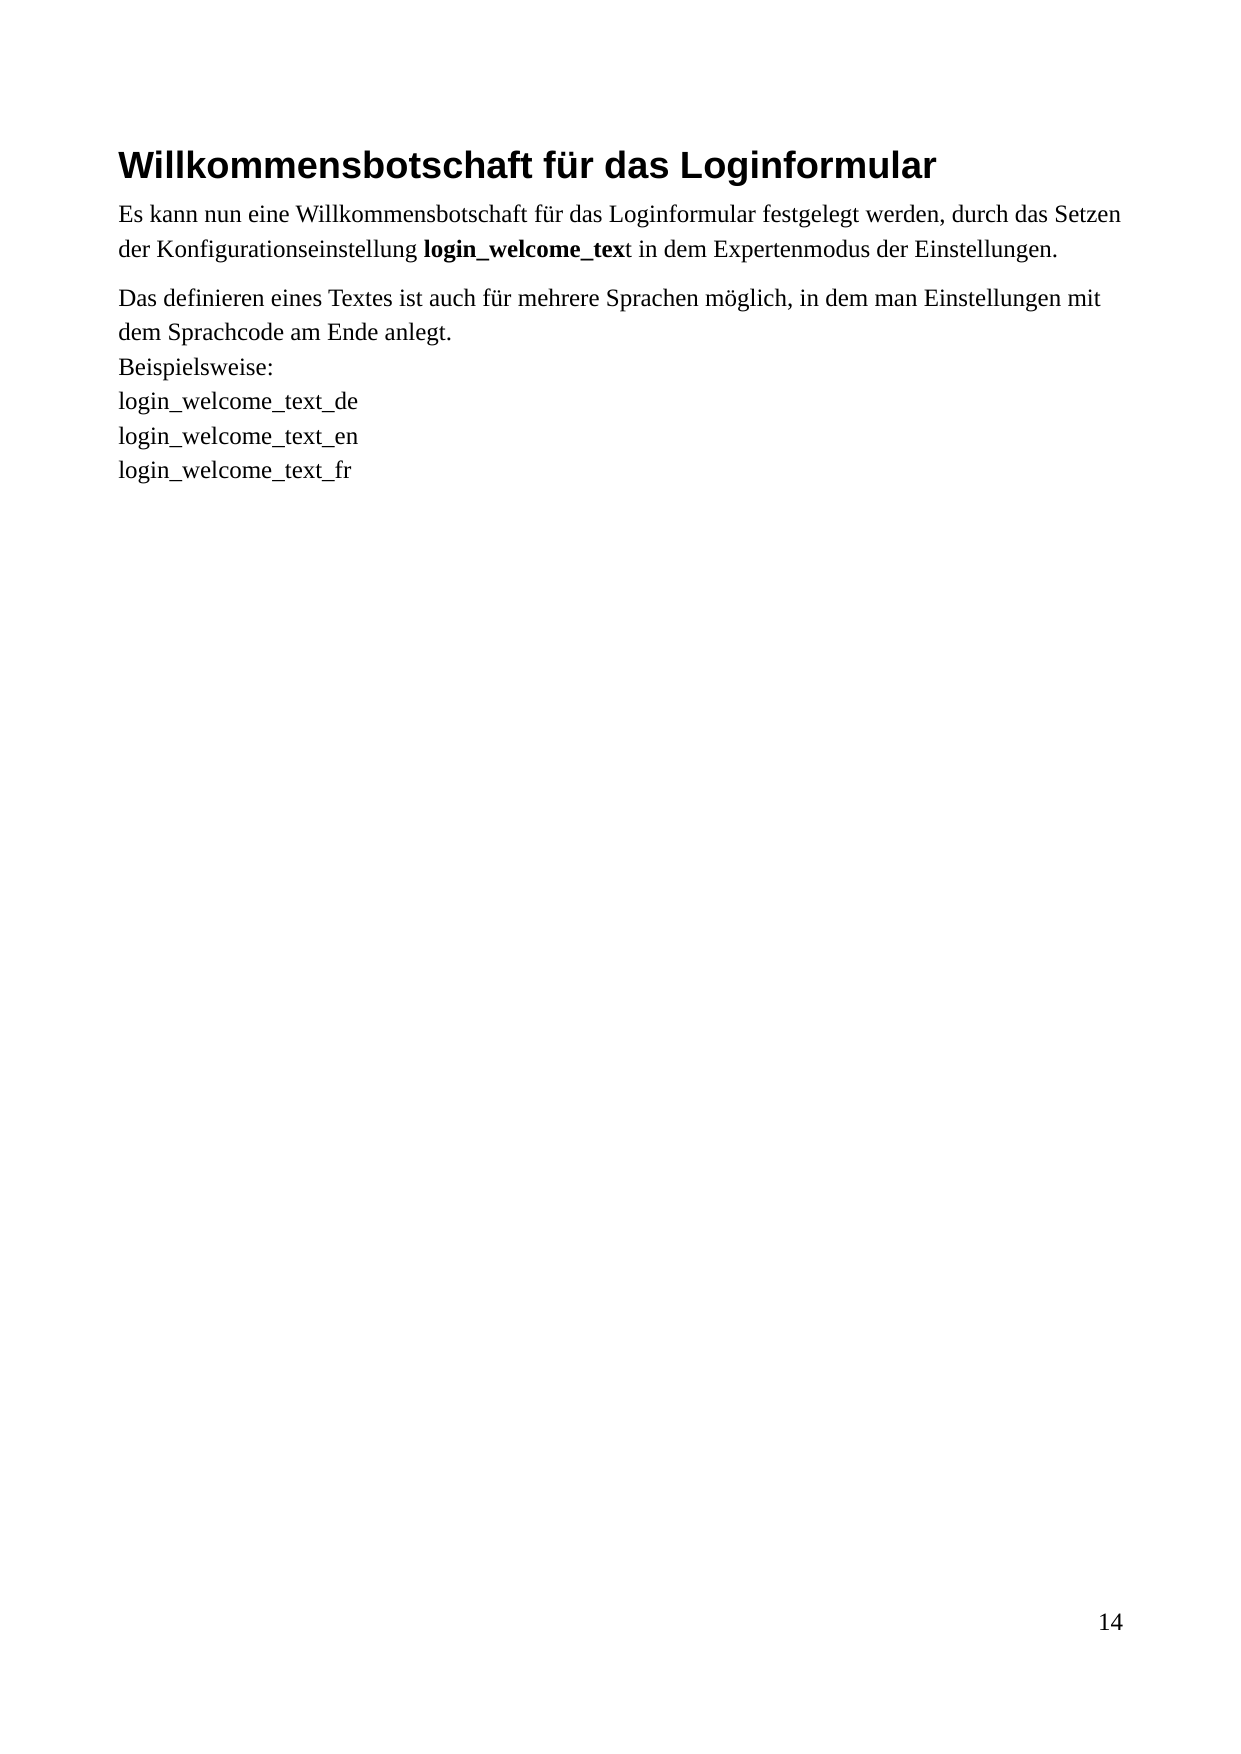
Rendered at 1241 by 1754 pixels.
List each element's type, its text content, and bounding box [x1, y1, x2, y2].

subtitle Willkommensbotschaft für das Loginformular [118, 143, 1123, 187]
text Es kann nun eine Willkommensbotschaft für das Loginformular festgelegt werden, durch das Setzen der Konfigurationseinstellung login_welcome_text in dem Expertenmodus der Einstellungen. [118, 199, 1123, 262]
text Das definieren eines Textes ist auch für mehrere Sprachen möglich, in dem man Einstellungen mit dem Sprachcode am Ende anlegt. Beispielsweise: login_welcome_text_de login_welcome_text_en login_welcome_text_fr [118, 283, 1123, 484]
